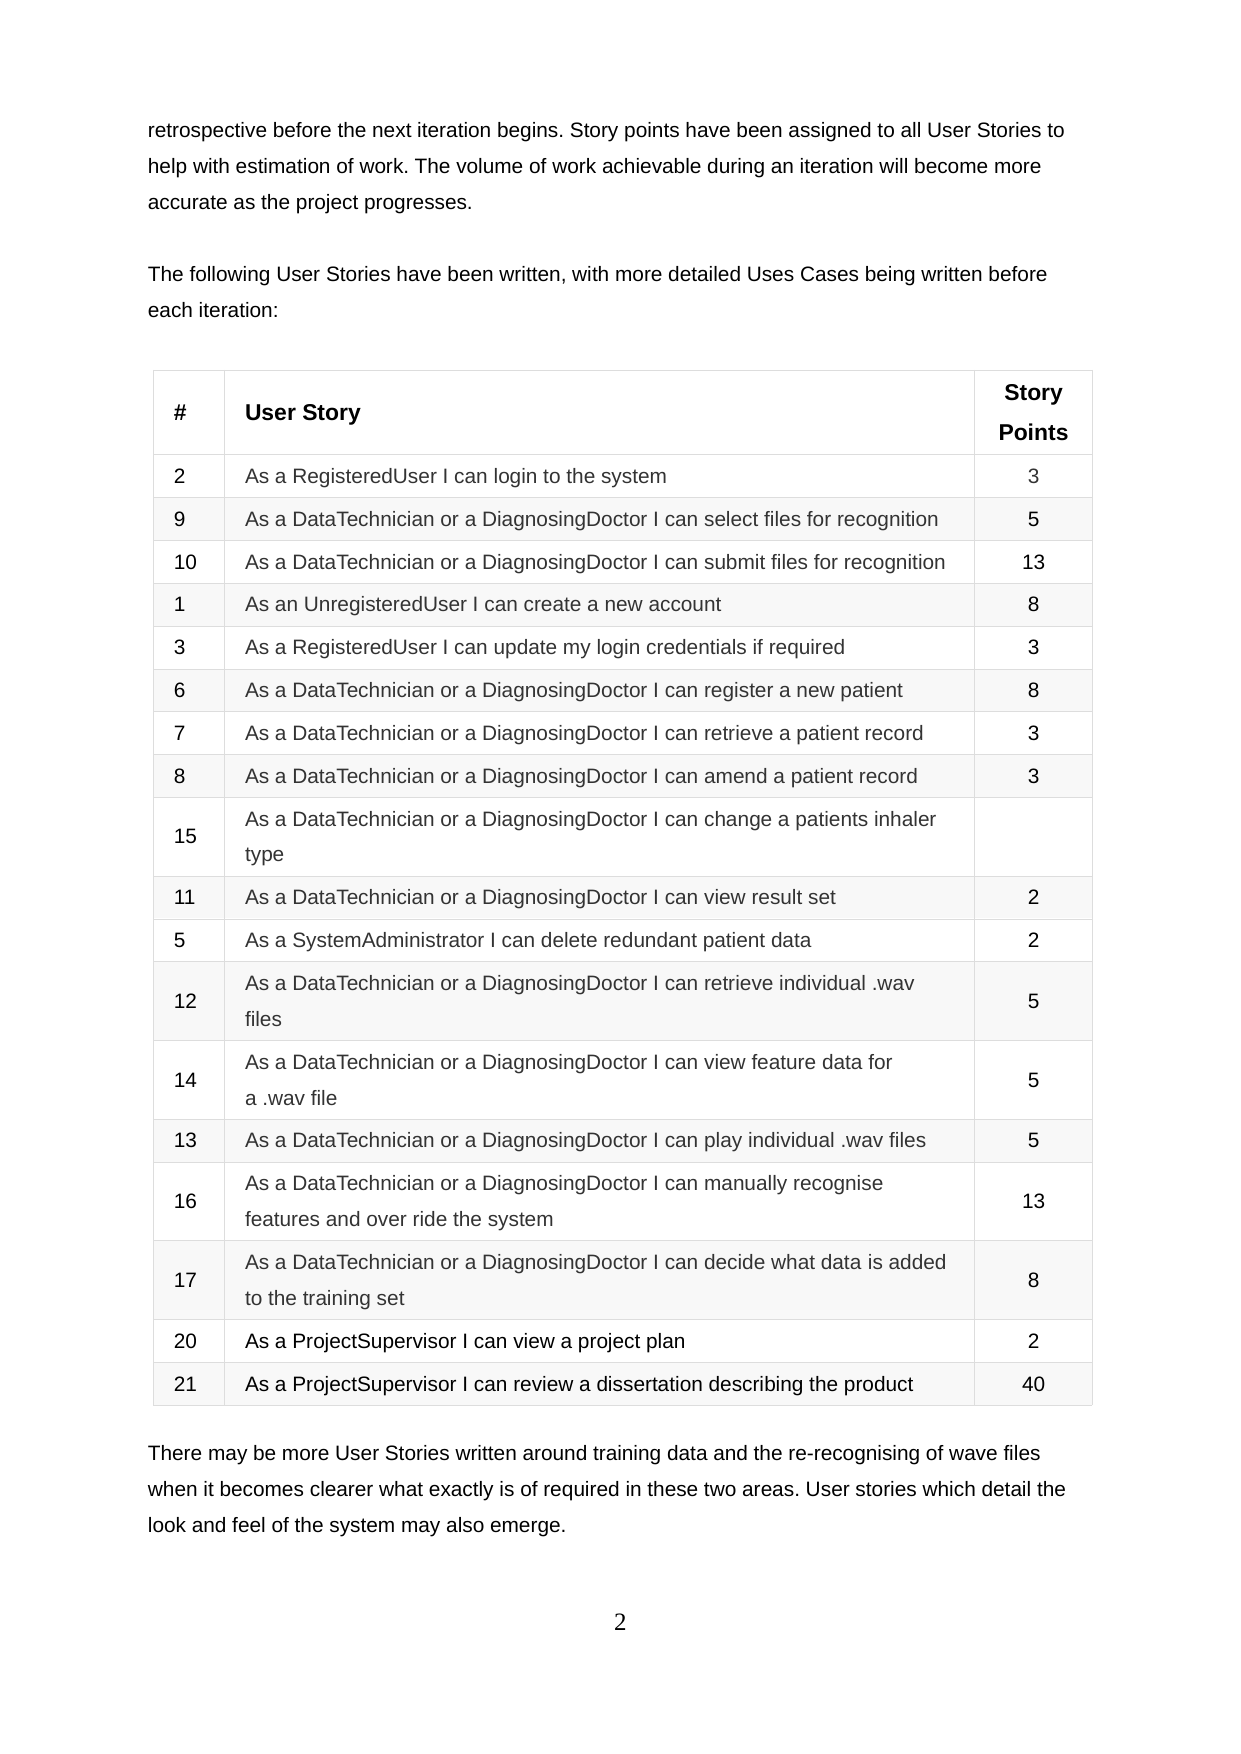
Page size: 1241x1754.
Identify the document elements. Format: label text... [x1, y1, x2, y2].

table_header # [154, 371, 224, 454]
table_cell 3 [975, 755, 1092, 797]
table_cell 20 [154, 1320, 224, 1362]
table_cell As a DataTechnician or a DiagnosingDoctor I can retrieve a patient record [225, 712, 974, 754]
table_cell As a DataTechnician or a DiagnosingDoctor I can select files for recognition [225, 498, 974, 540]
table_cell 8 [975, 584, 1092, 626]
table_cell 14 [154, 1041, 224, 1119]
table_cell 40 [975, 1363, 1092, 1405]
table_cell As a DataTechnician or a DiagnosingDoctor I can amend a patient record [225, 755, 974, 797]
table_cell As a DataTechnician or a DiagnosingDoctor I can manually recognise features and over ride the system [225, 1163, 974, 1240]
table_cell 6 [154, 670, 224, 711]
table_cell As a DataTechnician or a DiagnosingDoctor I can view result set [225, 877, 974, 918]
table_cell As a DataTechnician or a DiagnosingDoctor I can retrieve individual .wav files [225, 962, 974, 1040]
table_cell As a DataTechnician or a DiagnosingDoctor I can decide what data is added to the training set [225, 1241, 974, 1319]
table_cell 3 [975, 712, 1092, 754]
table_cell As a ProjectSupervisor I can review a dissertation describing the product [225, 1363, 974, 1405]
table_cell 13 [154, 1120, 224, 1162]
table_cell 15 [154, 798, 224, 876]
table_cell 21 [154, 1363, 224, 1405]
table_cell 5 [975, 1041, 1092, 1119]
table_cell As a RegisteredUser I can update my login credentials if required [225, 627, 974, 668]
table_cell 9 [154, 498, 224, 540]
table_cell As a DataTechnician or a DiagnosingDoctor I can change a patients inhaler type [225, 798, 974, 876]
table_cell 10 [154, 541, 224, 583]
text There may be more User Stories written around training data and the re-recognising of wave files when it becomes clearer what exactly is of required in these two areas. User stories which detail the look and feel of the system may also emerge. [148, 1441, 1093, 1537]
table_cell 5 [975, 498, 1092, 540]
table_cell 3 [975, 455, 1092, 497]
table_cell 16 [154, 1163, 224, 1240]
table_cell As a SystemAdministrator I can delete redundant patient data [225, 920, 974, 961]
table_cell As a ProjectSupervisor I can view a project plan [225, 1320, 974, 1362]
table_cell 5 [975, 1120, 1092, 1162]
table_cell 13 [975, 541, 1092, 583]
table_cell 1 [154, 584, 224, 626]
table_cell 8 [154, 755, 224, 797]
table_cell 3 [975, 627, 1092, 668]
table_cell 13 [975, 1163, 1092, 1240]
table_cell As an UnregisteredUser I can create a new account [225, 584, 974, 626]
table_cell [975, 798, 1092, 876]
table_cell As a RegisteredUser I can login to the system [225, 455, 974, 497]
table_cell 7 [154, 712, 224, 754]
table_cell As a DataTechnician or a DiagnosingDoctor I can register a new patient [225, 670, 974, 711]
table_cell 2 [154, 455, 224, 497]
table_cell As a DataTechnician or a DiagnosingDoctor I can view feature data for a .wav file [225, 1041, 974, 1119]
table_cell 2 [975, 1320, 1092, 1362]
table_cell 2 [975, 920, 1092, 961]
table_cell 11 [154, 877, 224, 918]
table_cell 8 [975, 1241, 1092, 1319]
table_header User Story [225, 371, 974, 454]
table_cell 5 [975, 962, 1092, 1040]
table_header Story Points [975, 371, 1092, 454]
table_cell 8 [975, 670, 1092, 711]
text The following User Stories have been written, with more detailed Uses Cases being written before each iteration: [148, 262, 1093, 322]
text retrospective before the next iteration begins. Story points have been assigned to all User Stories to help with estimation of work. The volume of work achievable during an iteration will become more accurate as the project progresses. [148, 118, 1093, 214]
table_cell As a DataTechnician or a DiagnosingDoctor I can play individual .wav files [225, 1120, 974, 1162]
table_cell 17 [154, 1241, 224, 1319]
table_cell As a DataTechnician or a DiagnosingDoctor I can submit files for recognition [225, 541, 974, 583]
table_cell 2 [975, 877, 1092, 918]
table_cell 3 [154, 627, 224, 668]
table_cell 5 [154, 920, 224, 961]
table_cell 12 [154, 962, 224, 1040]
